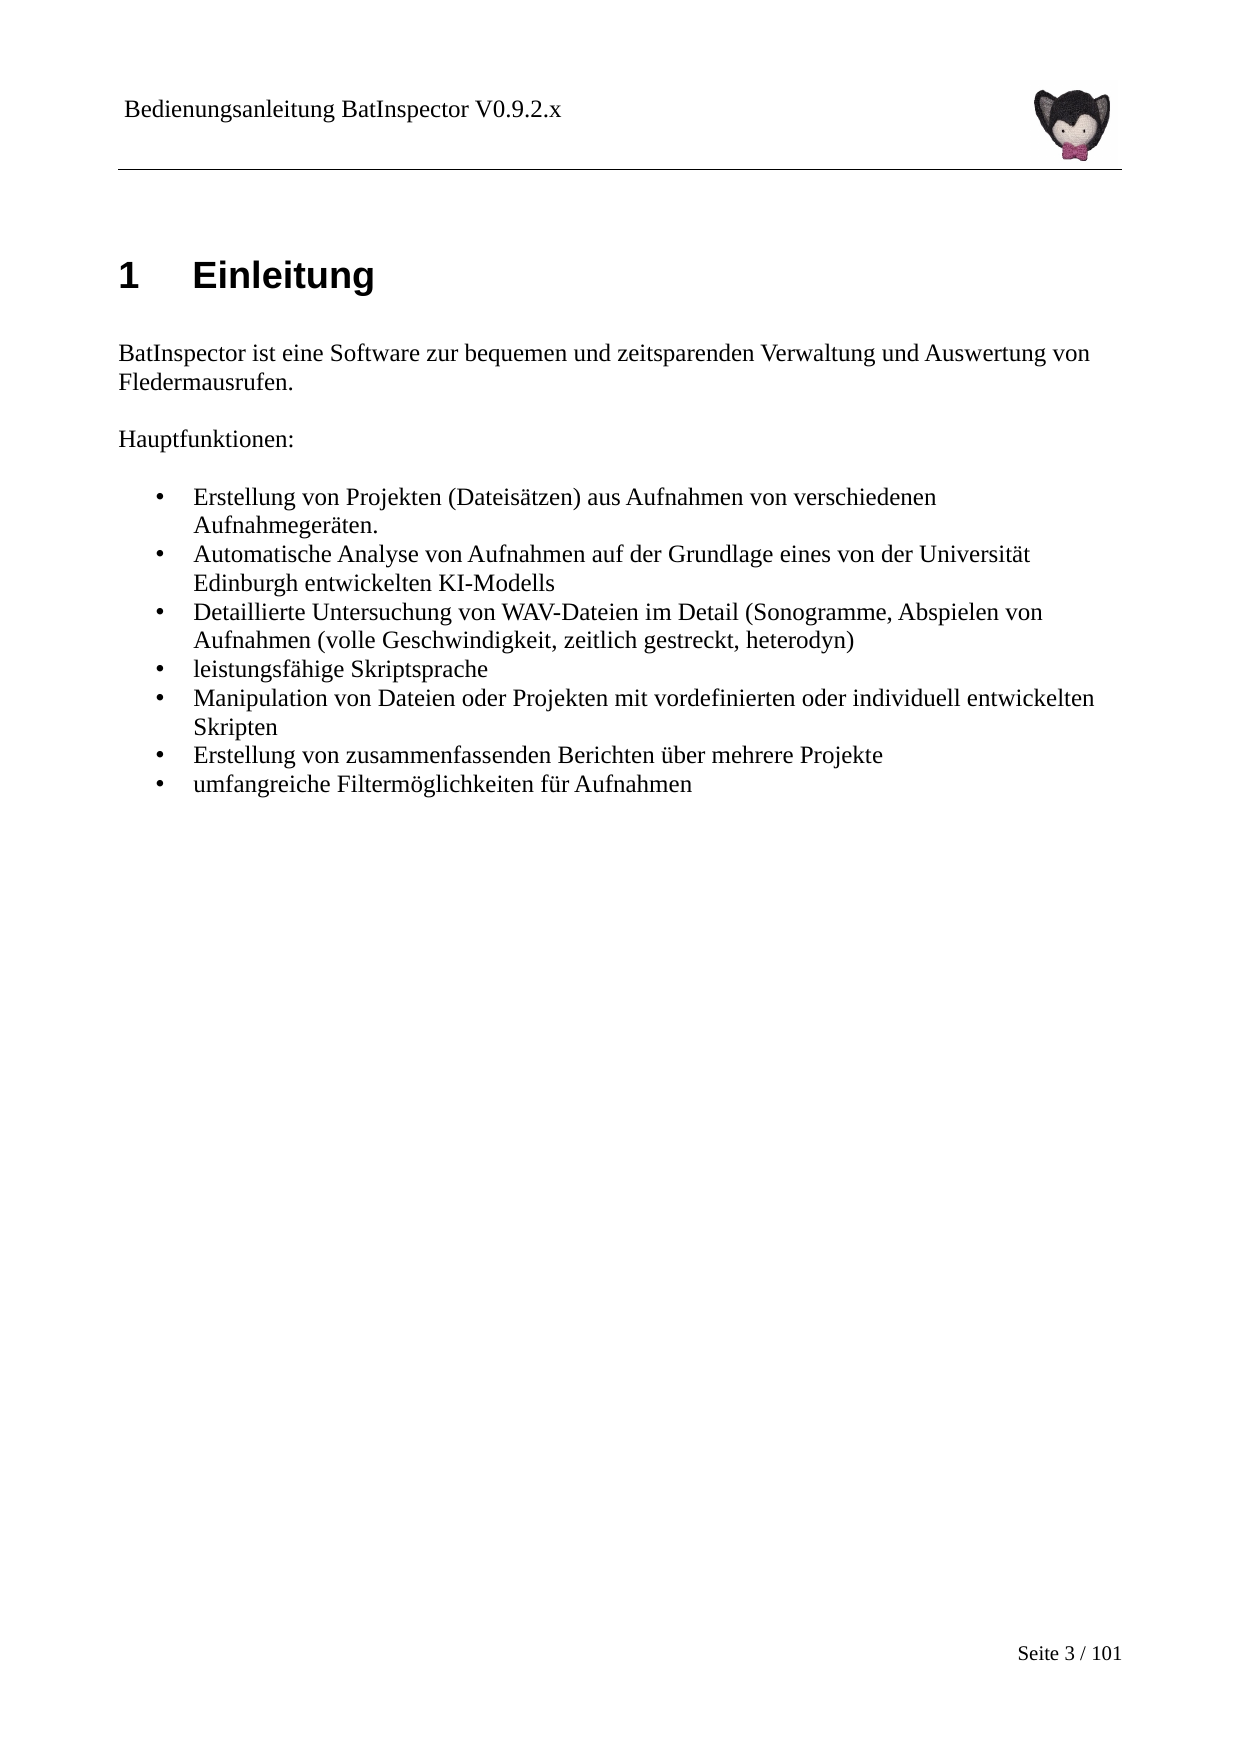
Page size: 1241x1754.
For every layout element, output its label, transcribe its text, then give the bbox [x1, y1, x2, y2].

picture [1030, 80, 1119, 169]
text Hauptfunktionen: [118, 424, 1122, 453]
list Erstellung von zusammenfassenden Berichten über mehrere Projekte [156, 741, 1122, 769]
list Detaillierte Untersuchung von WAV-Dateien im Detail (Sonogramme, Abspielen von Aufnahmen (volle Geschwindigkeit, zeitlich gestreckt, heterodyn) [156, 597, 1122, 654]
list Automatische Analyse von Aufnahmen auf der Grundlage eines von der Universität Edinburgh entwickelten KI-Modells [156, 539, 1122, 597]
text BatInspector ist eine Software zur bequemen und zeitsparenden Verwaltung und Auswertung von Fledermausrufen. [118, 338, 1122, 396]
list leistungsfähige Skriptsprache [156, 654, 1122, 683]
list Erstellung von Projekten (Dateisätzen) aus Aufnahmen von verschiedenen Aufnahmegeräten. [156, 482, 1122, 539]
list Manipulation von Dateien oder Projekten mit vordefinierten oder individuell entwickelten Skripten [156, 683, 1122, 741]
subtitle Einleitung [118, 253, 1122, 297]
list umfangreiche Filtermöglichkeiten für Aufnahmen [156, 769, 1122, 798]
